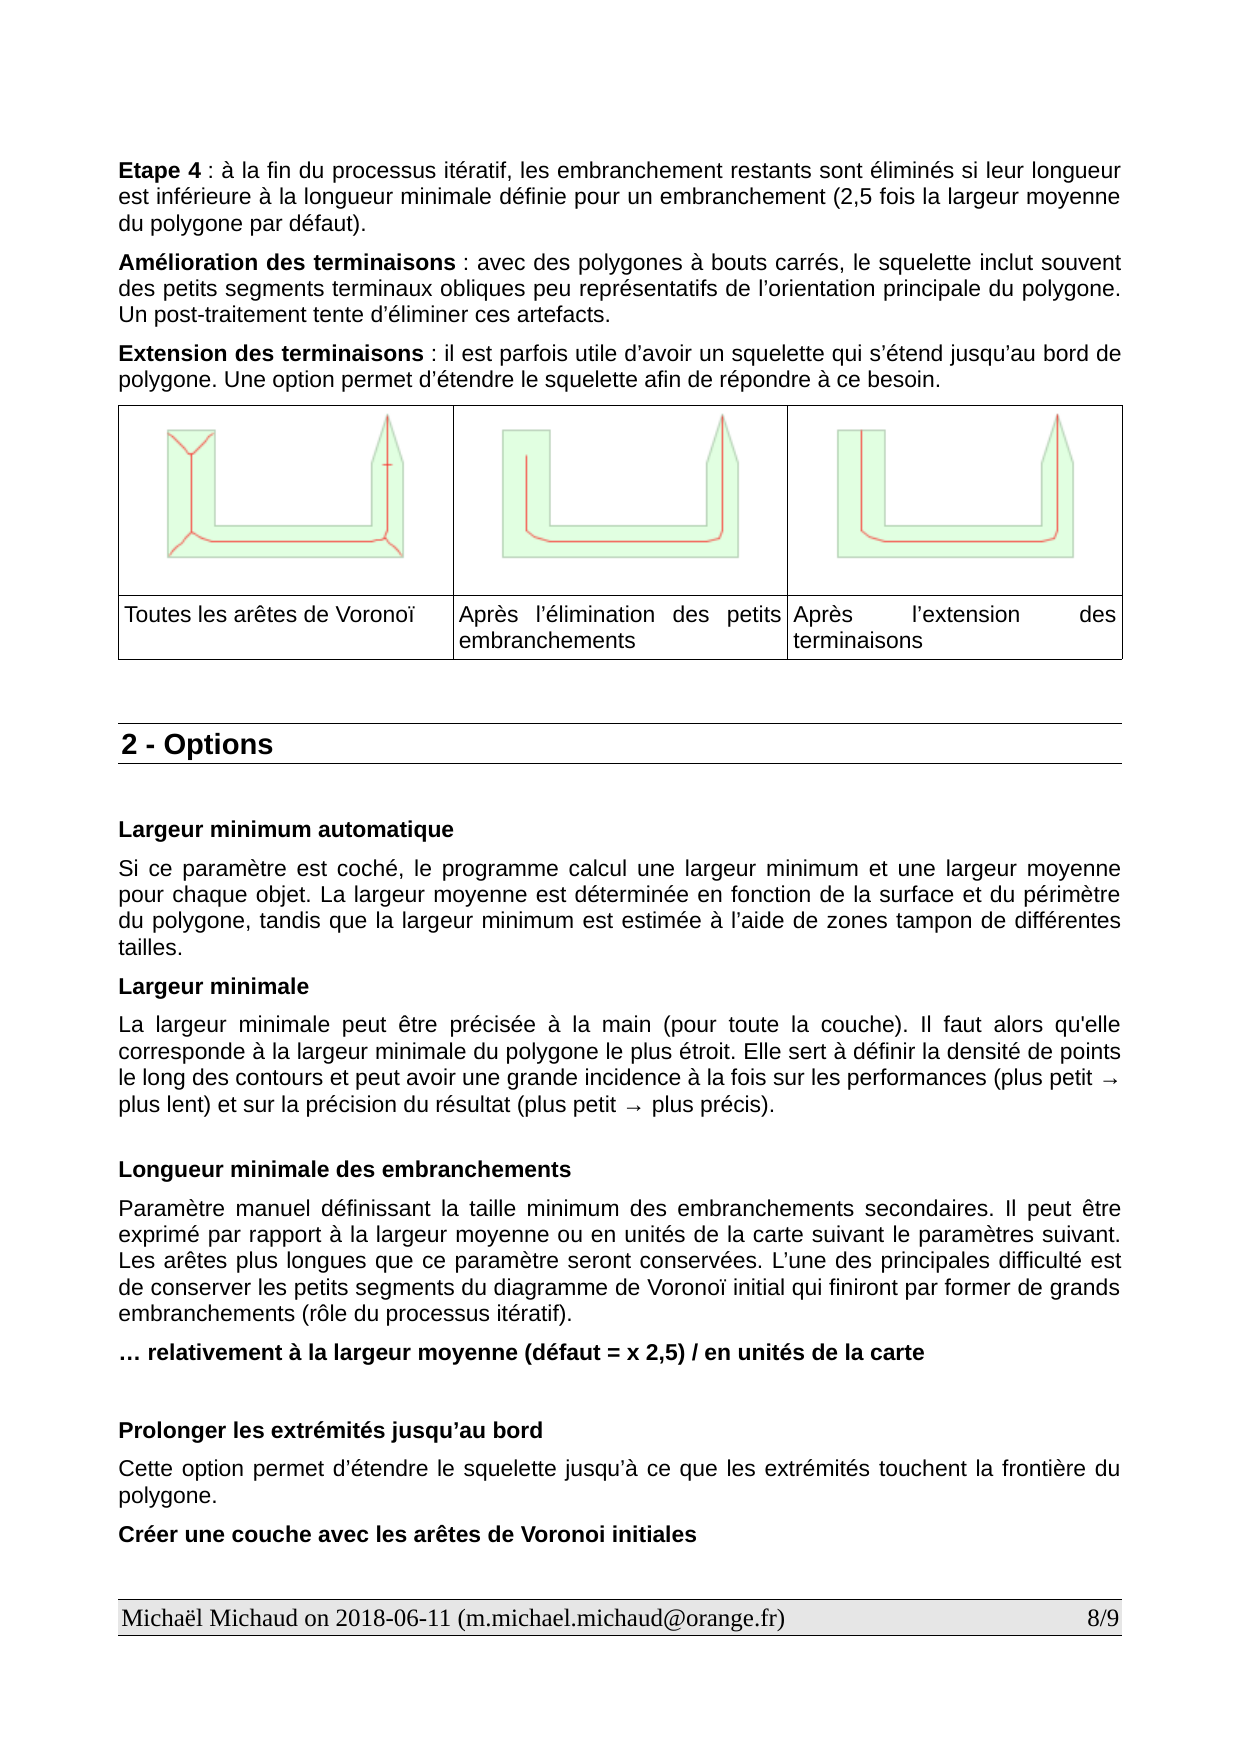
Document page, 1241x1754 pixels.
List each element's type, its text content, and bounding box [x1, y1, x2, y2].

text Créer une couche avec les arêtes de Voronoi initiales [118, 1521, 1122, 1547]
text Prolonger les extrémités jusqu’au bord [118, 1417, 1122, 1443]
text Cette option permet d’étendre le squelette jusqu’à ce que les extrémités touchent la frontière du polygone. [118, 1455, 1122, 1508]
table_cell Après l’extension des terminaisons [788, 596, 1122, 659]
text Largeur minimum automatique [118, 816, 1122, 842]
text Si ce paramètre est coché, le programme calcul une largeur minimum et une largeur moyenne pour chaque objet. La largeur moyenne est déterminée en fonction de la surface et du périmètre du polygone, tandis que la largeur minimum est estimée à l’aide de zones tampon de différentes tailles. [118, 855, 1122, 960]
table_header [119, 406, 453, 595]
table_header [788, 406, 1122, 595]
text Largeur minimale [118, 973, 1122, 999]
picture [828, 411, 1082, 563]
text Paramètre manuel définissant la taille minimum des embranchements secondaires. Il peut être exprimé par rapport à la largeur moyenne ou en unités de la carte suivant le paramètres suivant. Les arêtes plus longues que ce paramètre seront conservées. L’une des principales difficulté est de conserver les petits segments du diagramme de Voronoï initial qui finiront par former de grands embranchements (rôle du processus itératif). [118, 1194, 1122, 1326]
picture [158, 411, 412, 563]
subtitle Options [118, 724, 1122, 763]
text … relativement à la largeur moyenne (défaut = x 2,5) / en unités de la carte [118, 1339, 1122, 1365]
table_cell Après l’élimination des petits embranchements [454, 596, 787, 659]
text La largeur minimale peut être précisée à la main (pour toute la couche). Il faut alors qu'elle corresponde à la largeur minimale du polygone le plus étroit. Elle sert à définir la densité de points le long des contours et peut avoir une grande incidence à la fois sur les performances (plus petit → plus lent) et sur la précision du résultat (plus petit → plus précis). [118, 1011, 1122, 1117]
table_cell Toutes les arêtes de Voronoï [119, 596, 453, 659]
text Amélioration des terminaisons : avec des polygones à bouts carrés, le squelette inclut souvent des petits segments terminaux obliques peu représentatifs de l’orientation principale du polygone. Un post-traitement tente d’éliminer ces artefacts. [118, 248, 1122, 328]
table_header [454, 406, 787, 595]
text Etape 4 : à la fin du processus itératif, les embranchement restants sont éliminés si leur longueur est inférieure à la longueur minimale définie pour un embranchement (2,5 fois la largeur moyenne du polygone par défaut). [118, 157, 1122, 236]
text Extension des terminaisons : il est parfois utile d’avoir un squelette qui s’étend jusqu’au bord de polygone. Une option permet d’étendre le squelette afin de répondre à ce besoin. [118, 340, 1122, 393]
picture [493, 411, 747, 563]
text Longueur minimale des embranchements [118, 1156, 1122, 1182]
